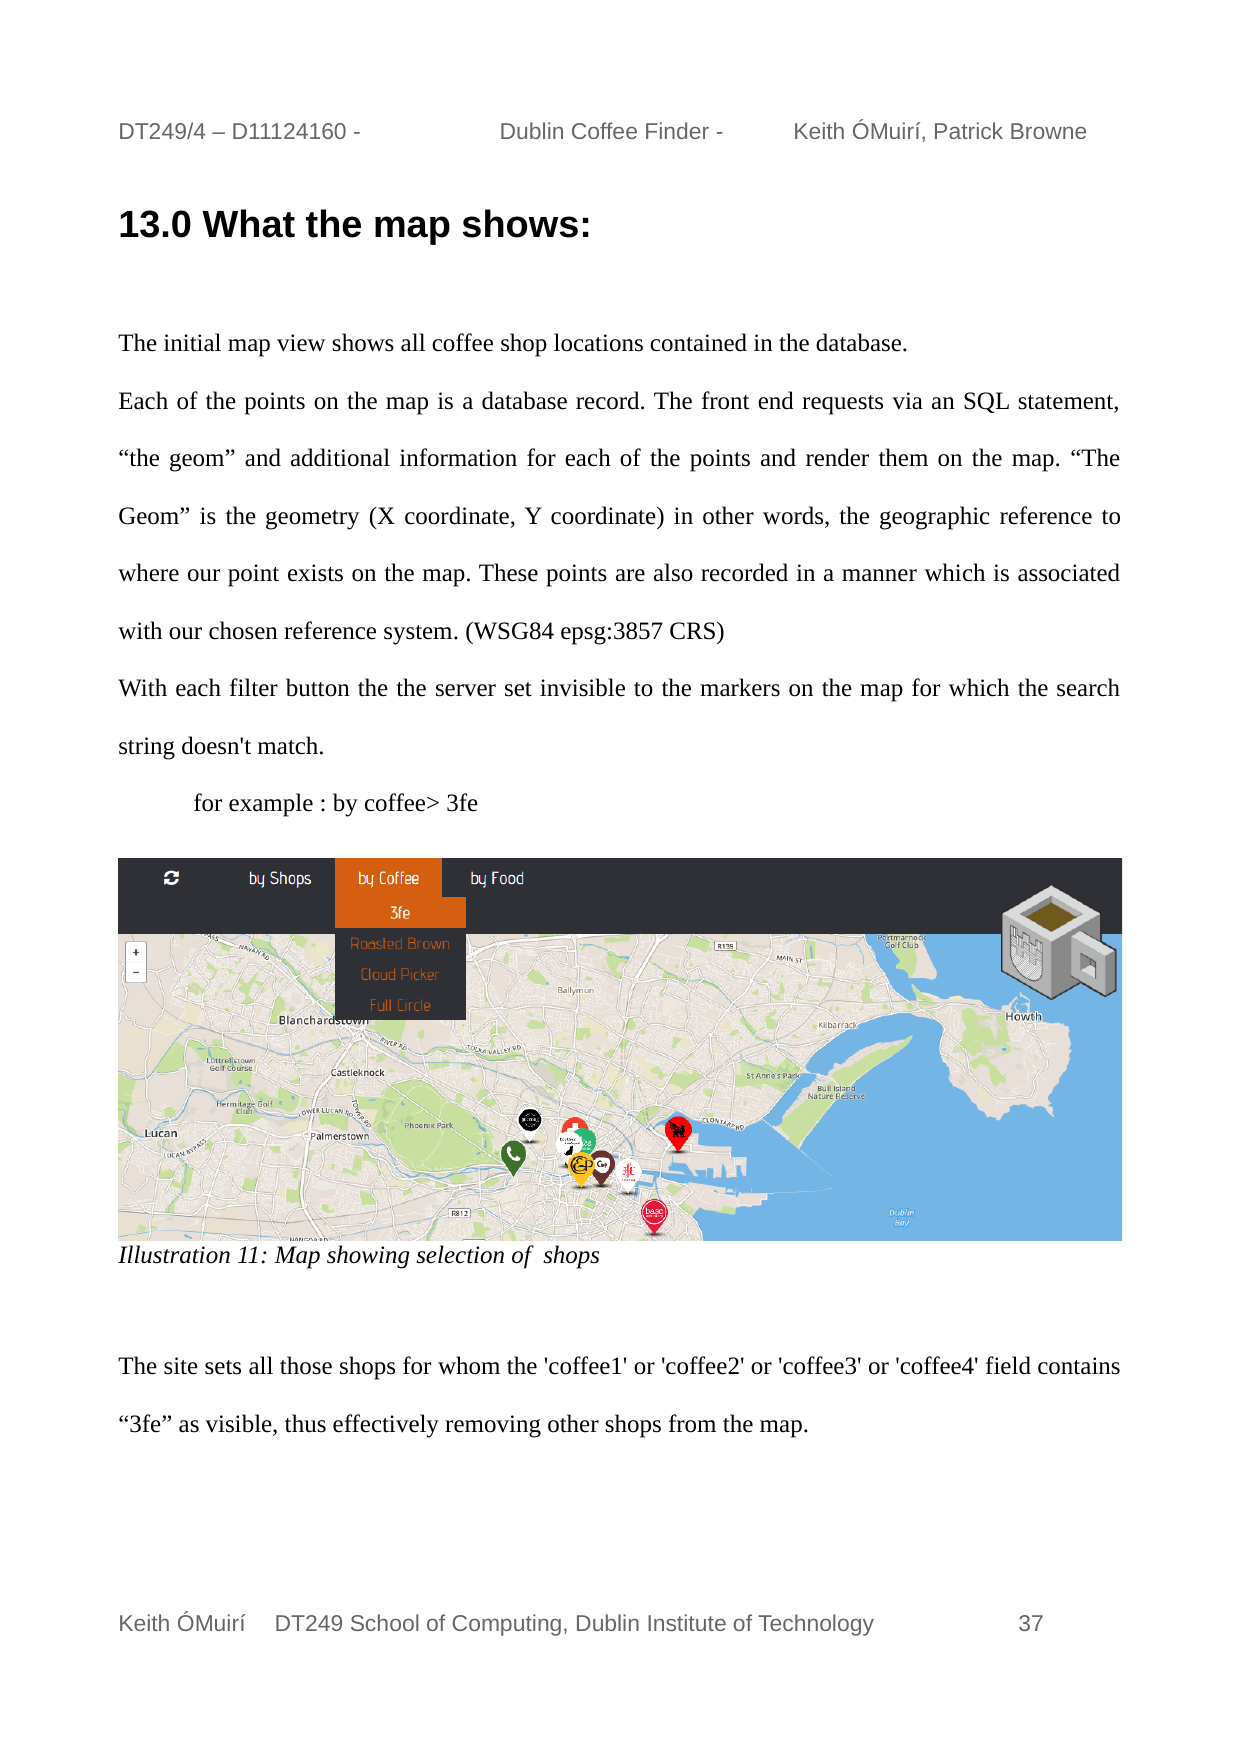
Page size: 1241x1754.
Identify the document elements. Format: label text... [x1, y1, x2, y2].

picture [118, 858, 1123, 1241]
text Illustration 11: Map showing selection of shops [118, 1241, 1122, 1269]
text The site sets all those shops for whom the 'coffee1' or 'coffee2' or 'coffee3' or 'coffee4' field contains “3fe” as visible, thus effectively removing other shops from the map. [118, 1351, 1122, 1438]
text for example : by coffee> 3fe [118, 788, 1122, 817]
text The initial map view shows all coffee shop locations contained in the database. [118, 328, 1122, 357]
text With each filter button the the server set invisible to the markers on the map for which the search string doesn't match. [118, 673, 1122, 759]
subtitle 13.0 What the map shows: [118, 202, 1122, 246]
text Each of the points on the map is a database record. The front end requests via an SQL statement, “the geom” and additional information for each of the points and render them on the map. “The Geom” is the geometry (X coordinate, Y coordinate) in other words, the geographic reference to where our point exists on the map. These points are also recorded in a manner which is associated with our chosen reference system. (WSG84 epsg:3857 CRS) [118, 386, 1122, 644]
